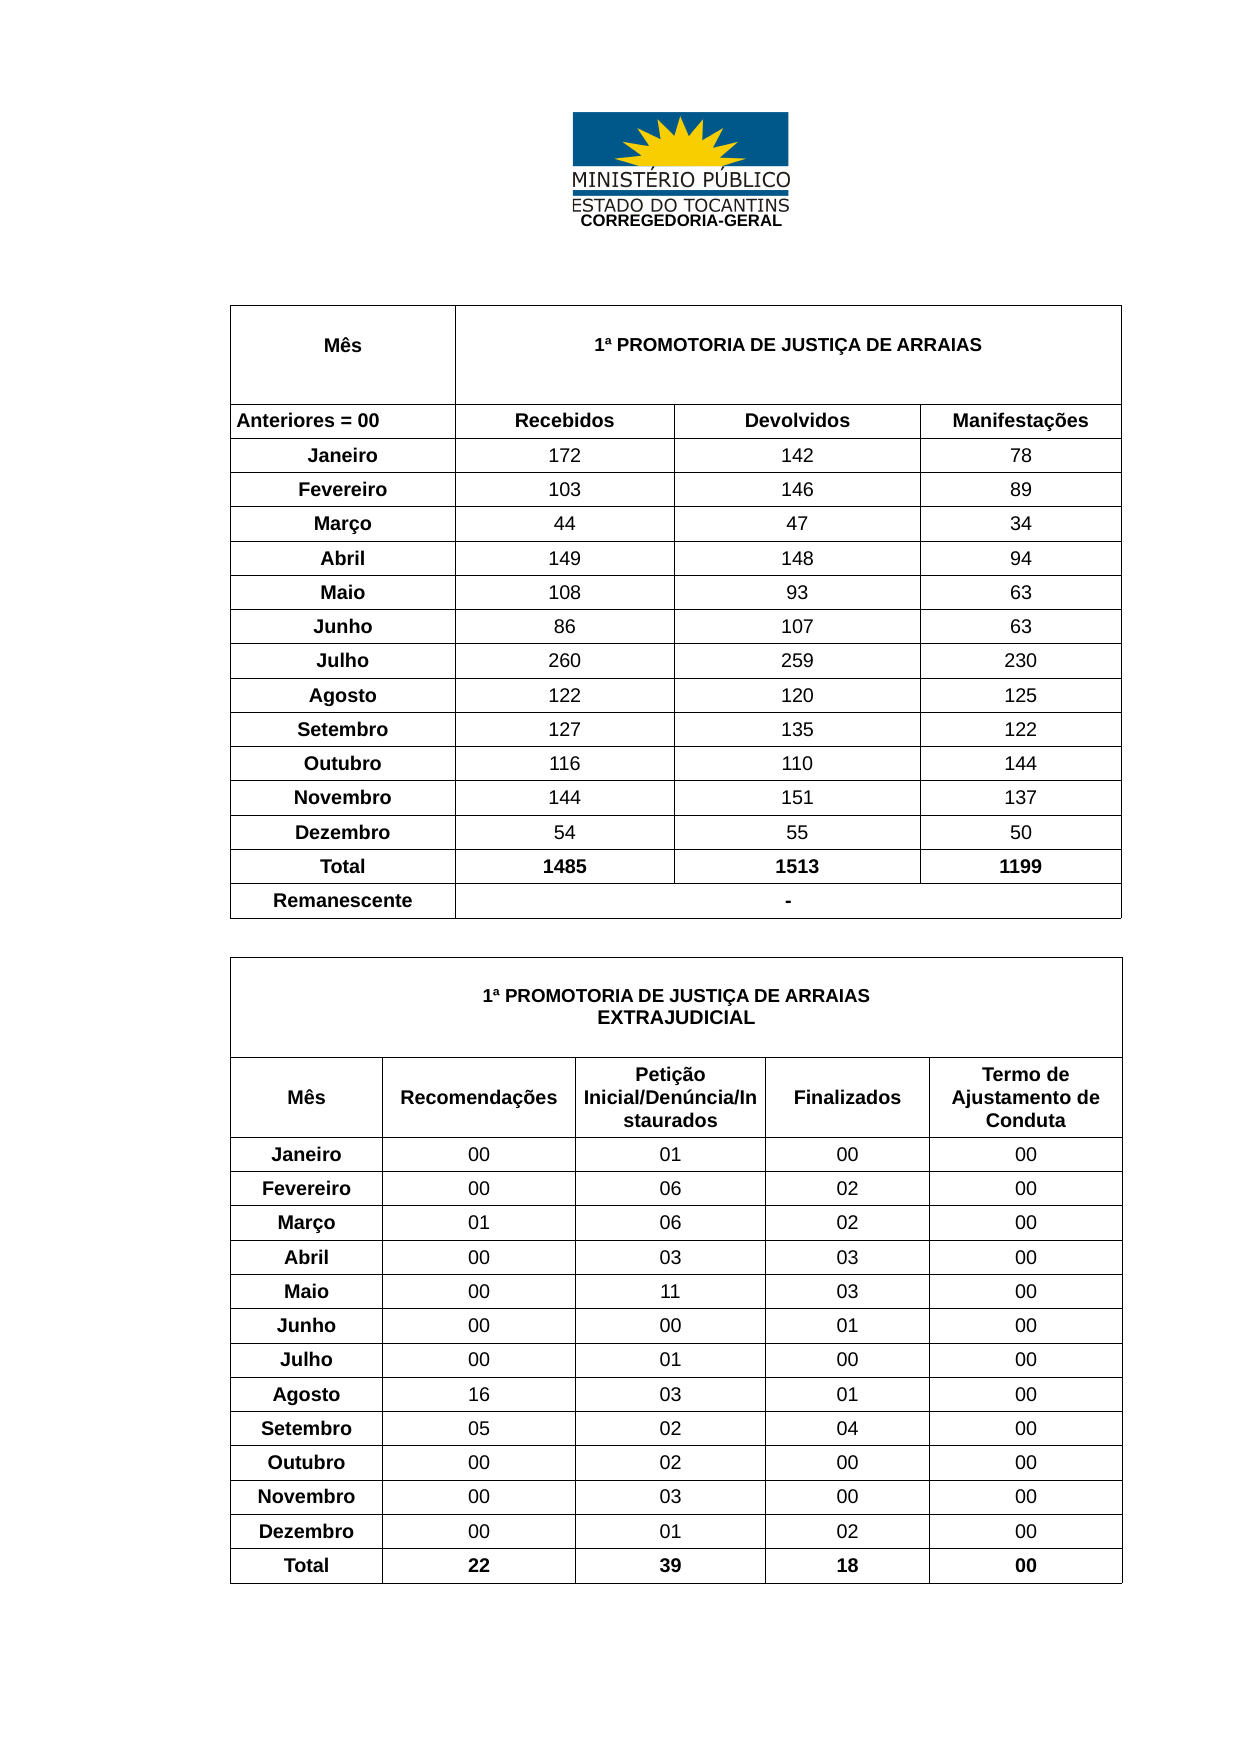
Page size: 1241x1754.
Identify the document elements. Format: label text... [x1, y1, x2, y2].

table_cell 00 [383, 1446, 575, 1479]
table_cell 00 [930, 1412, 1122, 1445]
table_cell Julho [231, 1344, 382, 1377]
table_cell Agosto [231, 679, 455, 712]
table_cell 1199 [921, 850, 1121, 883]
table_cell 11 [576, 1275, 765, 1308]
table_cell 01 [766, 1309, 929, 1342]
table_cell 00 [766, 1481, 929, 1514]
table_cell Fevereiro [231, 473, 455, 506]
table_cell 54 [456, 816, 674, 849]
table_cell 22 [383, 1549, 575, 1582]
table_cell 00 [930, 1206, 1122, 1240]
table_cell 00 [930, 1344, 1122, 1377]
table_cell Outubro [231, 1446, 382, 1479]
table_cell Petição Inicial/Denúncia/Instaurados [576, 1058, 765, 1137]
table_cell 146 [675, 473, 920, 506]
table_cell 94 [921, 542, 1121, 575]
table_cell Finalizados [766, 1058, 929, 1137]
table_cell Julho [231, 644, 455, 678]
table_cell Recebidos [456, 405, 674, 438]
table_cell 00 [383, 1481, 575, 1514]
table_cell 144 [921, 747, 1121, 780]
table_cell Abril [231, 1241, 382, 1274]
table_cell Novembro [231, 1481, 382, 1514]
table_cell 125 [921, 679, 1121, 712]
table_cell 00 [383, 1138, 575, 1171]
table_cell 50 [921, 816, 1121, 849]
table_cell 00 [383, 1275, 575, 1308]
table_cell 04 [766, 1412, 929, 1445]
table_cell 00 [930, 1138, 1122, 1171]
table_cell 144 [456, 781, 674, 815]
table_cell 86 [456, 610, 674, 643]
table_cell 107 [675, 610, 920, 643]
table_cell 00 [383, 1515, 575, 1548]
table_cell 03 [766, 1275, 929, 1308]
table_cell 1513 [675, 850, 920, 883]
table_cell 00 [766, 1344, 929, 1377]
table_cell 122 [456, 679, 674, 712]
table_cell 63 [921, 576, 1121, 609]
table_cell 142 [675, 439, 920, 472]
table_cell 00 [930, 1481, 1122, 1514]
table_cell Anteriores = 00 [231, 405, 455, 438]
table_cell 00 [383, 1344, 575, 1377]
table_cell 00 [930, 1309, 1122, 1342]
table_cell 39 [576, 1549, 765, 1582]
table_cell 44 [456, 507, 674, 541]
table_cell 00 [930, 1275, 1122, 1308]
table_cell 05 [383, 1412, 575, 1445]
table_cell 93 [675, 576, 920, 609]
table_cell Junho [231, 610, 455, 643]
table_cell 00 [383, 1309, 575, 1342]
table_cell 01 [576, 1138, 765, 1171]
table_cell 00 [766, 1138, 929, 1171]
table_cell Maio [231, 1275, 382, 1308]
table_cell 00 [930, 1241, 1122, 1274]
table_cell 122 [921, 713, 1121, 746]
table_cell Março [231, 507, 455, 541]
table_cell 151 [675, 781, 920, 815]
table_cell 259 [675, 644, 920, 678]
table_cell 16 [383, 1378, 575, 1411]
table_cell Novembro [231, 781, 455, 815]
table_cell Abril [231, 542, 455, 575]
table_cell Devolvidos [675, 405, 920, 438]
table_cell 00 [576, 1309, 765, 1342]
table_cell 137 [921, 781, 1121, 815]
table_cell 63 [921, 610, 1121, 643]
table_cell 47 [675, 507, 920, 541]
table_cell Remanescente [231, 884, 455, 917]
table_cell 01 [766, 1378, 929, 1411]
table_cell 06 [576, 1172, 765, 1205]
table_header Mês [231, 306, 455, 403]
table_cell 172 [456, 439, 674, 472]
table_cell 260 [456, 644, 674, 678]
table_cell Total [231, 1549, 382, 1582]
table_cell 00 [930, 1378, 1122, 1411]
table_cell 89 [921, 473, 1121, 506]
table_cell Março [231, 1206, 382, 1240]
table_cell Junho [231, 1309, 382, 1342]
table_cell 00 [383, 1241, 575, 1274]
table_cell 02 [576, 1446, 765, 1479]
table_cell 78 [921, 439, 1121, 472]
table_cell 00 [930, 1549, 1122, 1582]
table_cell 103 [456, 473, 674, 506]
table_cell 03 [576, 1241, 765, 1274]
table_cell 108 [456, 576, 674, 609]
table_cell 120 [675, 679, 920, 712]
table_cell Setembro [231, 1412, 382, 1445]
table_cell 01 [576, 1515, 765, 1548]
table_cell 135 [675, 713, 920, 746]
table_cell Termo de Ajustamento de Conduta [930, 1058, 1122, 1137]
table_cell 110 [675, 747, 920, 780]
table_header 1ª PROMOTORIA DE JUSTIÇA DE ARRAIAS [456, 306, 1121, 403]
table_cell Maio [231, 576, 455, 609]
table_cell 18 [766, 1549, 929, 1582]
table_cell 55 [675, 816, 920, 849]
table_cell Dezembro [231, 816, 455, 849]
table_cell Agosto [231, 1378, 382, 1411]
table_cell Janeiro [231, 1138, 382, 1171]
table_cell 00 [930, 1446, 1122, 1479]
table_cell - [456, 884, 1121, 917]
table_cell 230 [921, 644, 1121, 678]
table_cell 1485 [456, 850, 674, 883]
table_cell 00 [383, 1172, 575, 1205]
table_cell 03 [576, 1481, 765, 1514]
table_cell Dezembro [231, 1515, 382, 1548]
table_cell Mês [231, 1058, 382, 1137]
table_cell Outubro [231, 747, 455, 780]
table_cell 02 [766, 1515, 929, 1548]
table_cell 34 [921, 507, 1121, 541]
table_cell Janeiro [231, 439, 455, 472]
table_cell 116 [456, 747, 674, 780]
table_cell 00 [766, 1446, 929, 1479]
table_cell 06 [576, 1206, 765, 1240]
table_cell Manifestações [921, 405, 1121, 438]
table_cell 01 [383, 1206, 575, 1240]
table_cell 148 [675, 542, 920, 575]
table_cell 02 [766, 1206, 929, 1240]
table_cell 02 [576, 1412, 765, 1445]
table_cell 00 [930, 1172, 1122, 1205]
table_header 1ª PROMOTORIA DE JUSTIÇA DE ARRAIAS EXTRAJUDICIAL [231, 958, 1122, 1057]
table_cell 03 [766, 1241, 929, 1274]
table_cell Fevereiro [231, 1172, 382, 1205]
table_cell Total [231, 850, 455, 883]
table_cell Setembro [231, 713, 455, 746]
table_cell 02 [766, 1172, 929, 1205]
picture [572, 112, 790, 212]
table_cell Recomendações [383, 1058, 575, 1137]
table_cell 00 [930, 1515, 1122, 1548]
table_cell 01 [576, 1344, 765, 1377]
table_cell 149 [456, 542, 674, 575]
table_cell 127 [456, 713, 674, 746]
table_cell 03 [576, 1378, 765, 1411]
